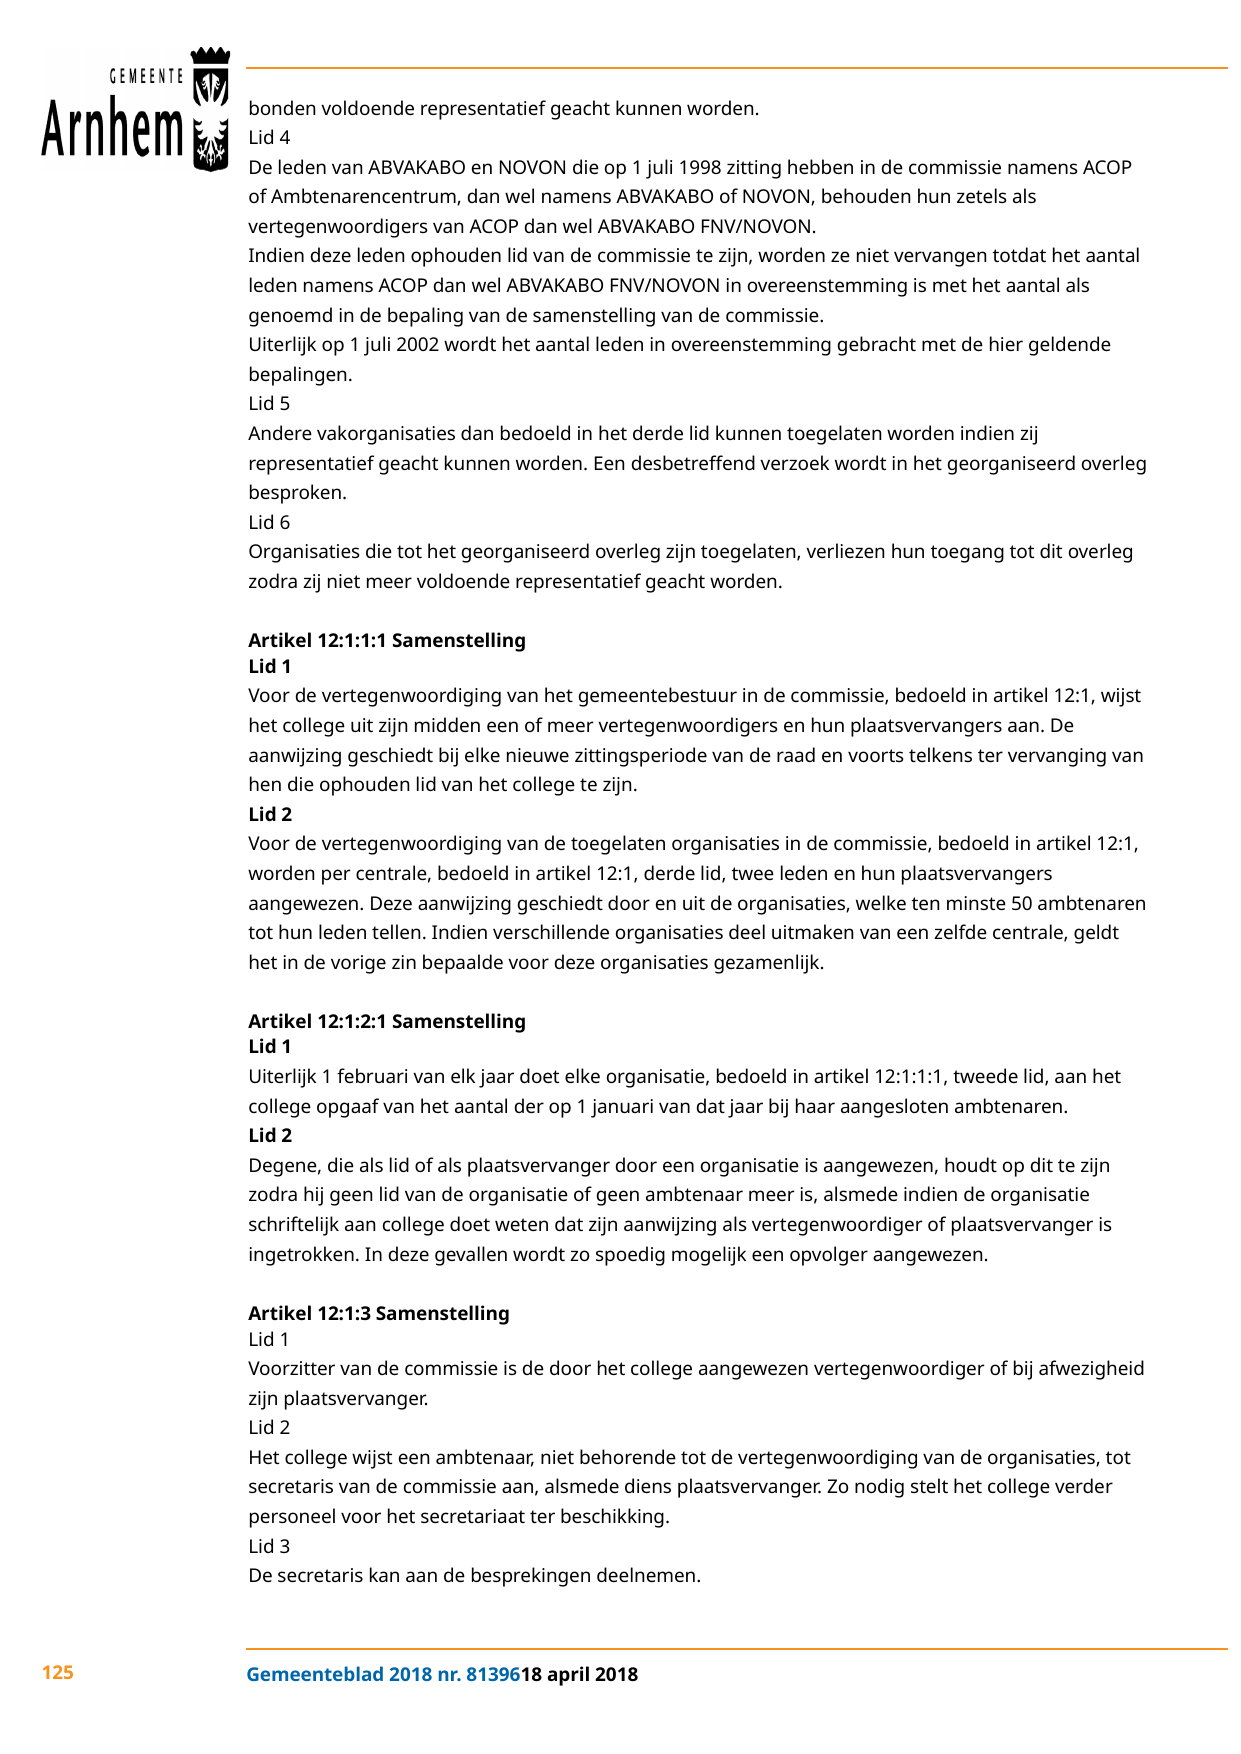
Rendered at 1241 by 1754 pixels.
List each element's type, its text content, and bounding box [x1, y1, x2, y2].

text Andere vakorganisaties dan bedoeld in het derde lid kunnen toegelaten worden indien zij representatief geacht kunnen worden. Een desbetreffend verzoek wordt in het georganiseerd overleg besproken. [248, 420, 1152, 505]
text Voorzitter van de commissie is de door het college aangewezen vertegenwoordiger of bij afwezigheid zijn plaatsvervanger. [248, 1355, 1152, 1411]
text Uiterlijk op 1 juli 2002 wordt het aantal leden in overeenstemming gebracht met de hier geldende bepalingen. [248, 331, 1152, 387]
text Artikel 12:1:1:1 Samenstelling [248, 627, 1152, 653]
text Voor de vertegenwoordiging van het gemeentebestuur in de commissie, bedoeld in artikel 12:1, wijst het college uit zijn midden een of meer vertegenwoordigers en hun plaatsvervangers aan. De aanwijzing geschiedt bij elke nieuwe zittingsperiode van de raad en voorts telkens ter vervanging van hen die ophouden lid van het college te zijn. [248, 683, 1152, 797]
text Lid 4 [248, 124, 1152, 150]
text Lid 3 [248, 1533, 1152, 1558]
text Lid 2 [248, 1122, 1152, 1148]
text Artikel 12:1:2:1 Samenstelling [248, 1008, 1152, 1034]
text De secretaris kan aan de besprekingen deelnemen. [248, 1562, 1152, 1588]
text Indien deze leden ophouden lid van de commissie te zijn, worden ze niet vervangen totdat het aantal leden namens ACOP dan wel ABVAKABO FNV/NOVON in overeenstemming is met het aantal als genoemd in de bepaling van de samenstelling van de commissie. [248, 243, 1152, 328]
text De leden van ABVAKABO en NOVON die op 1 juli 1998 zitting hebben in de commissie namens ACOP of Ambtenarencentrum, dan wel namens ABVAKABO of NOVON, behouden hun zetels als vertegenwoordigers van ACOP dan wel ABVAKABO FNV/NOVON. [248, 154, 1152, 239]
text Degene, die als lid of als plaatsvervanger door een organisatie is aangewezen, houdt op dit te zijn zodra hij geen lid van de organisatie of geen ambtenaar meer is, alsmede indien de organisatie schriftelijk aan college doet weten dat zijn aanwijzing als vertegenwoordiger of plaatsvervanger is ingetrokken. In deze gevallen wordt zo spoedig mogelijk een opvolger aangewezen. [248, 1152, 1152, 1267]
text Lid 1 [248, 1326, 1152, 1351]
text Lid 5 [248, 391, 1152, 416]
text Lid 6 [248, 509, 1152, 535]
text Lid 1 [248, 653, 1152, 679]
text Lid 1 [248, 1034, 1152, 1059]
text Lid 2 [248, 801, 1152, 827]
text Lid 2 [248, 1414, 1152, 1440]
text Het college wijst een ambtenaar, niet behorende tot de vertegenwoordiging van de organisaties, tot secretaris van de commissie aan, alsmede diens plaatsvervanger. Zo nodig stelt het college verder personeel voor het secretariaat ter beschikking. [248, 1444, 1152, 1529]
text Voor de vertegenwoordiging van de toegelaten organisaties in de commissie, bedoeld in artikel 12:1, worden per centrale, bedoeld in artikel 12:1, derde lid, twee leden en hun plaatsvervangers aangewezen. Deze aanwijzing geschiedt door en uit de organisaties, welke ten minste 50 ambtenaren tot hun leden tellen. Indien verschillende organisaties deel uitmaken van een zelfde centrale, geldt het in de vorige zin bepaalde voor deze organisaties gezamenlijk. [248, 831, 1152, 974]
text Organisaties die tot het georganiseerd overleg zijn toegelaten, verliezen hun toegang tot dit overleg zodra zij niet meer voldoende representatief geacht worden. [248, 538, 1152, 594]
text Uiterlijk 1 februari van elk jaar doet elke organisatie, bedoeld in artikel 12:1:1:1, tweede lid, aan het college opgaaf van het aantal der op 1 januari van dat jaar bij haar aangesloten ambtenaren. [248, 1063, 1152, 1119]
text bonden voldoende representatief geacht kunnen worden. [248, 95, 1152, 121]
picture [41, 47, 231, 172]
text Artikel 12:1:3 Samenstelling [248, 1300, 1152, 1326]
